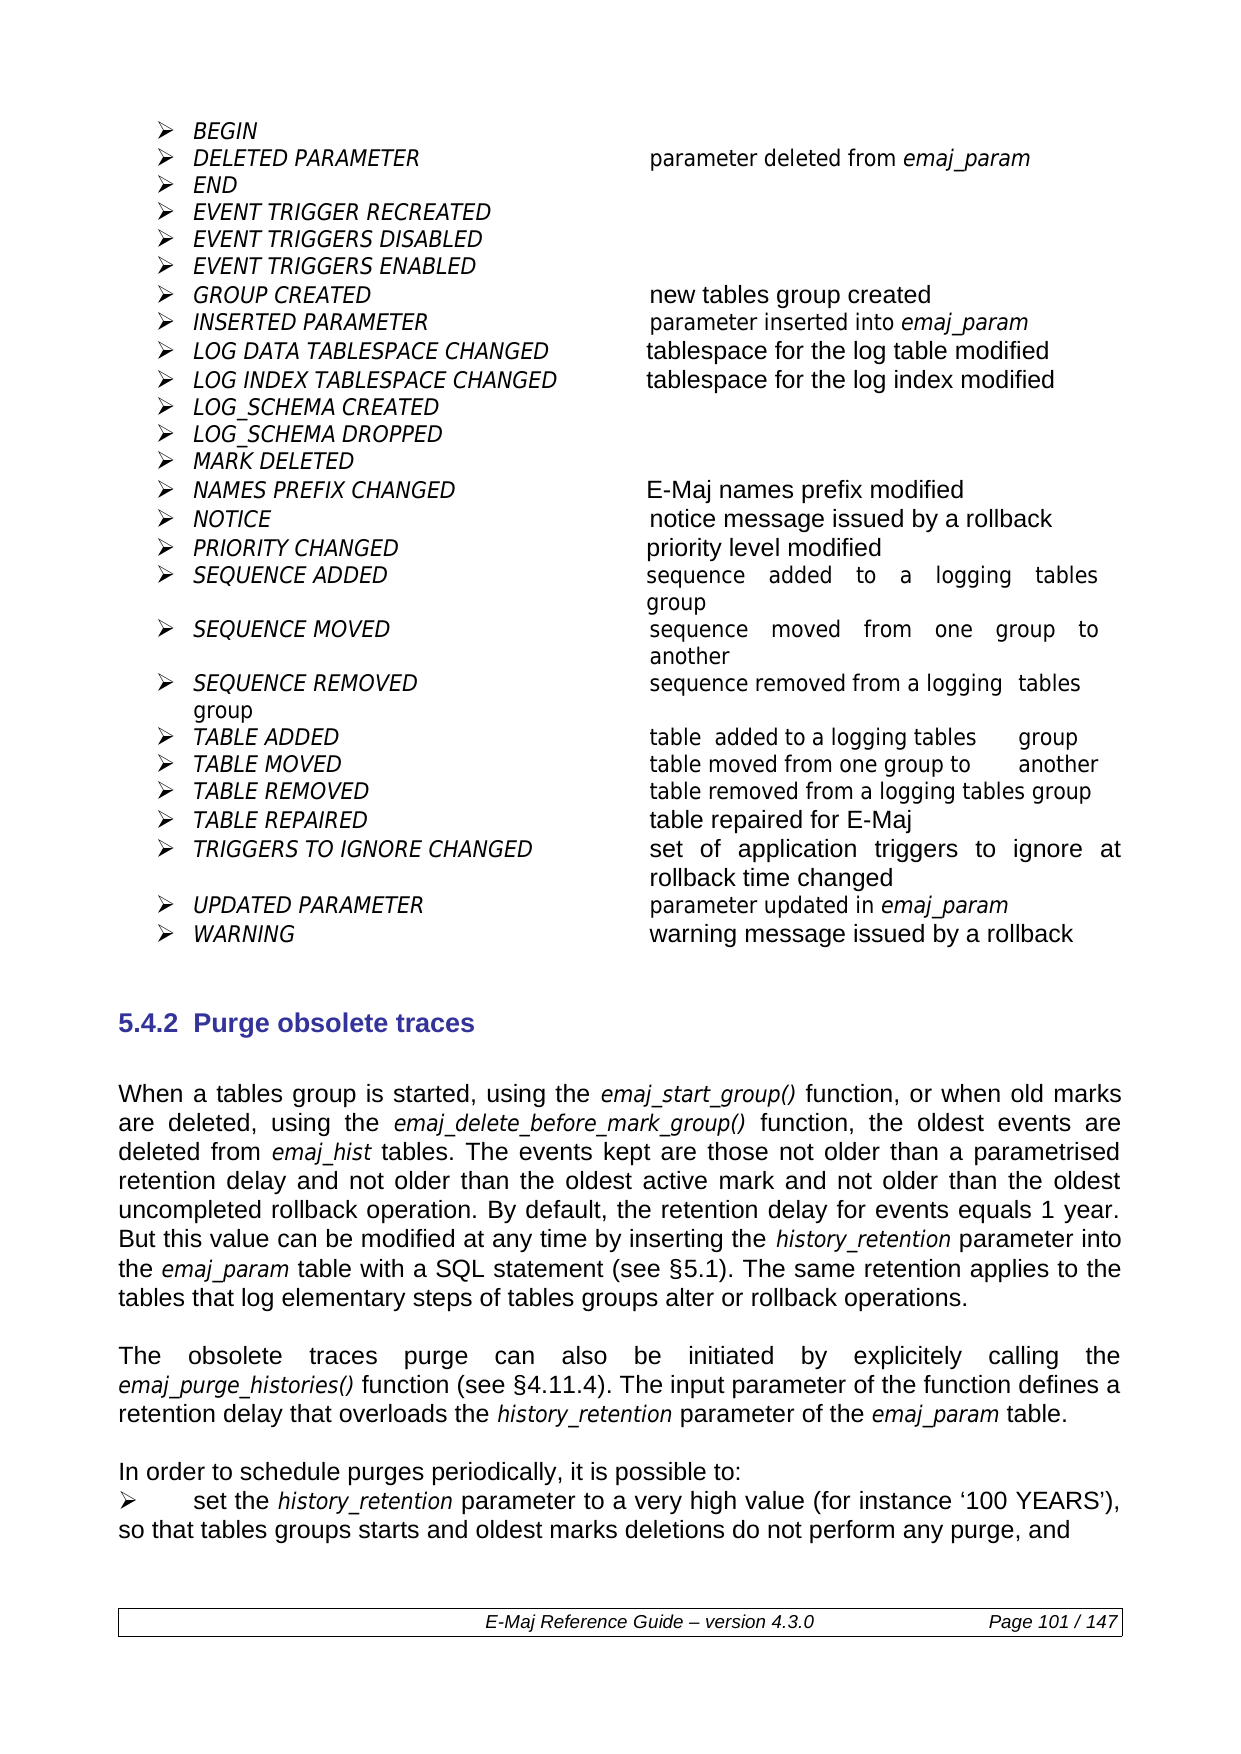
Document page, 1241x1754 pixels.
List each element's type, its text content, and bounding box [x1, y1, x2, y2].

list PRIORITY CHANGED priority level modified [156, 533, 1122, 562]
list TRIGGERS TO IGNORE CHANGED set of application triggers to ignore at rollback time changed [156, 834, 1122, 892]
list BEGIN [156, 118, 1122, 145]
list DELETED PARAMETER parameter deleted from emaj_param [156, 145, 1122, 172]
text The obsolete traces purge can also be initiated by explicitely calling the emaj_purge_histories() function (see §4.11.4). The input parameter of the function defines a retention delay that overloads the history_retention parameter of the emaj_param table. [118, 1341, 1122, 1428]
list TABLE ADDED table added to a logging tables group [156, 724, 1122, 751]
list SEQUENCE ADDED sequence added to a logging tables group [156, 562, 1122, 616]
list NAMES PREFIX CHANGED E-Maj names prefix modified [156, 475, 1122, 504]
list TABLE MOVED table moved from one group to another [156, 751, 1122, 778]
list WARNING warning message issued by a rollback [156, 919, 1122, 948]
list LOG INDEX TABLESPACE CHANGED tablespace for the log index modified [156, 365, 1122, 394]
text In order to schedule purges periodically, it is possible to: [118, 1457, 1122, 1486]
subtitle Purge obsolete traces [118, 1006, 1122, 1037]
list EVENT TRIGGER RECREATED [156, 199, 1122, 226]
list UPDATED PARAMETER parameter updated in emaj_param [156, 892, 1122, 919]
list LOG_SCHEMA DROPPED [156, 421, 1122, 448]
list MARK DELETED [156, 448, 1122, 475]
list EVENT TRIGGERS ENABLED [156, 253, 1122, 280]
list SEQUENCE REMOVED sequence removed from a logging tables group [156, 670, 1122, 724]
list set the history_retention parameter to a very high value (for instance ‘100 YEARS’), so that tables groups starts and oldest marks deletions do not perform any purge, and [118, 1486, 1122, 1544]
list NOTICE notice message issued by a rollback [156, 504, 1122, 533]
text When a tables group is started, using the emaj_start_group() function, or when old marks are deleted, using the emaj_delete_before_mark_group() function, the oldest events are deleted from emaj_hist tables. The events kept are those not older than a parametrised retention delay and not older than the oldest active mark and not older than the oldest uncompleted rollback operation. By default, the retention delay for events equals 1 year. But this value can be modified at any time by inserting the history_retention parameter into the emaj_param table with a SQL statement (see §5.1). The same retention applies to the tables that log elementary steps of tables groups alter or rollback operations. [118, 1079, 1122, 1312]
list TABLE REPAIRED table repaired for E-Maj [156, 805, 1122, 834]
list SEQUENCE MOVED sequence moved from one group to another [156, 616, 1122, 670]
list EVENT TRIGGERS DISABLED [156, 226, 1122, 253]
list LOG_SCHEMA CREATED [156, 394, 1122, 421]
list INSERTED PARAMETER parameter inserted into emaj_param [156, 309, 1122, 336]
list END [156, 172, 1122, 199]
list GROUP CREATED new tables group created [156, 280, 1122, 309]
list TABLE REMOVED table removed from a logging tables group [156, 778, 1122, 805]
list LOG DATA TABLESPACE CHANGED tablespace for the log table modified [156, 336, 1122, 365]
